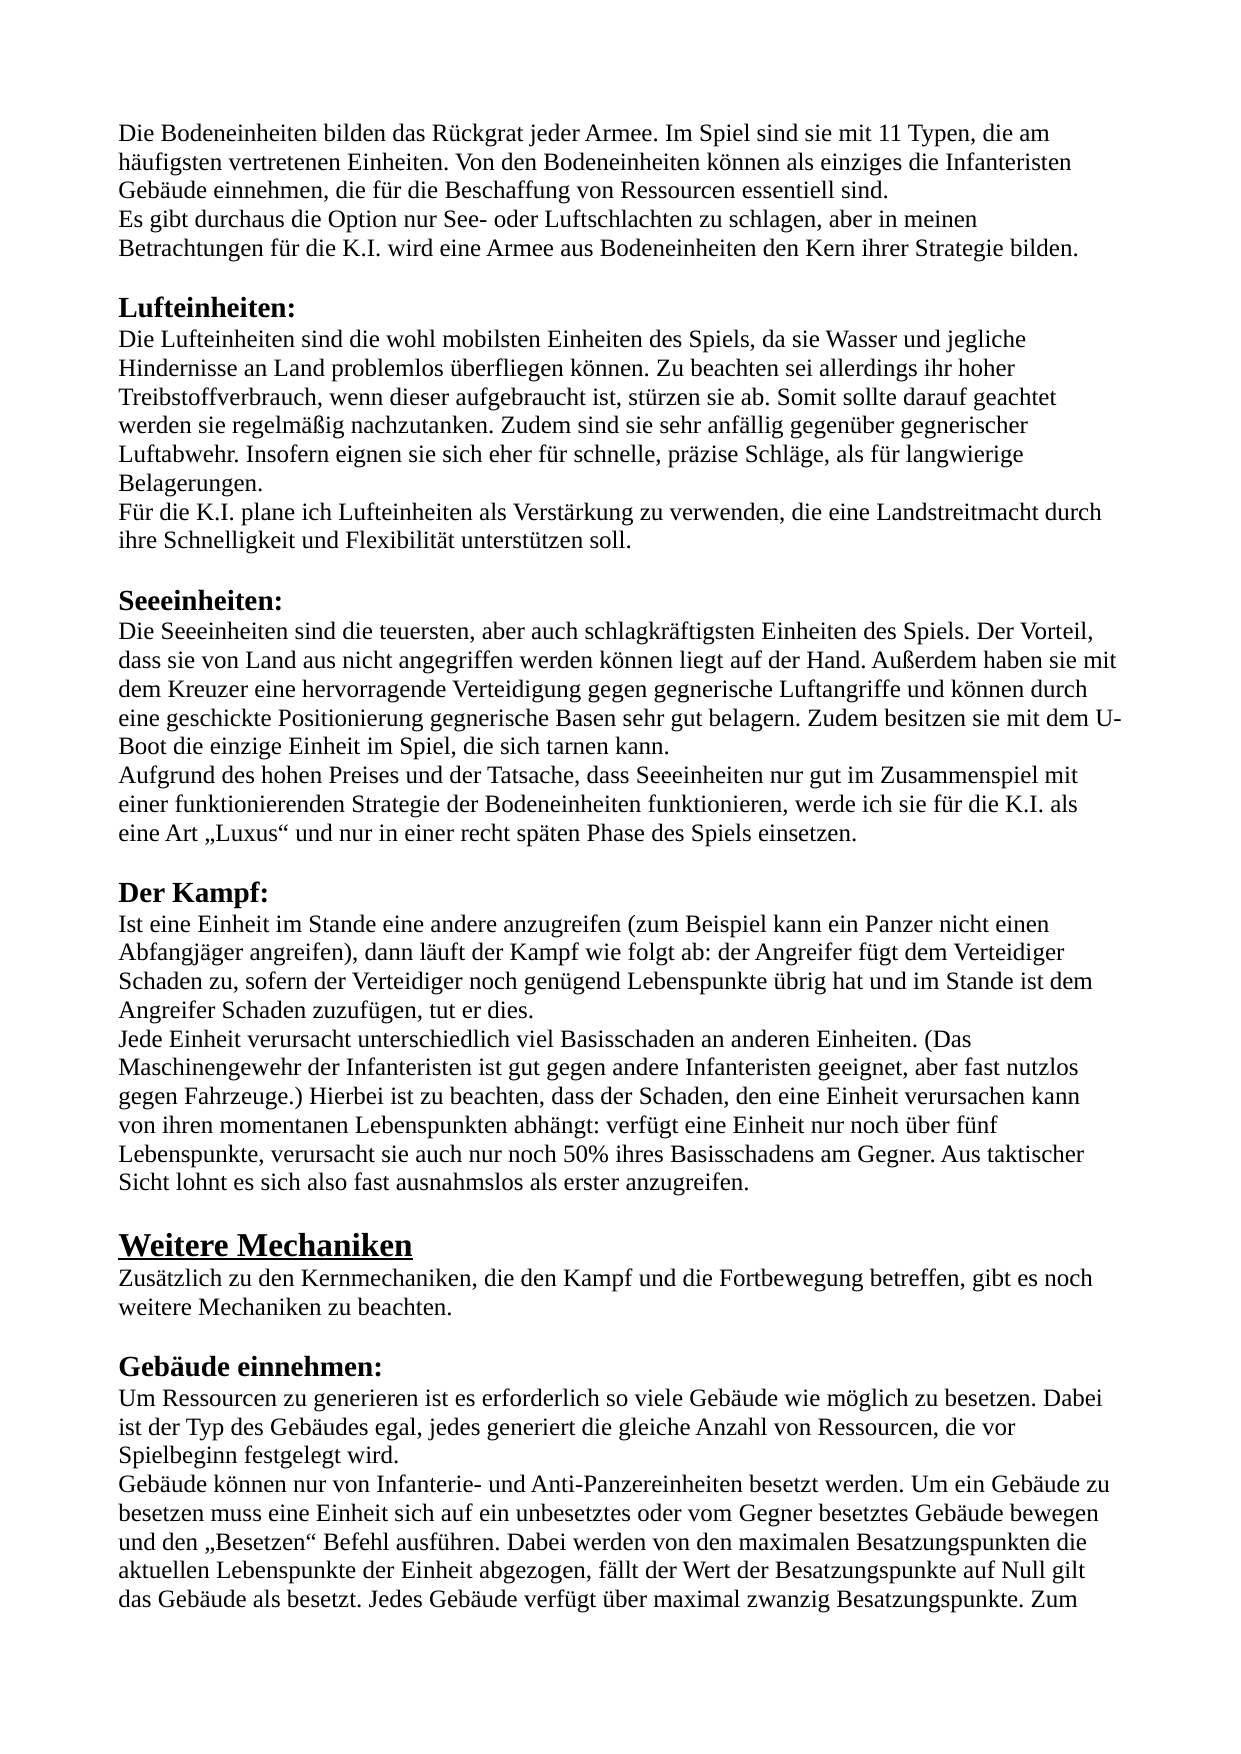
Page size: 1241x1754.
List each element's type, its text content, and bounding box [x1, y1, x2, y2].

text Zusätzlich zu den Kernmechaniken, die den Kampf und die Fortbewegung betreffen, gibt es noch weitere Mechaniken zu beachten. [118, 1263, 1122, 1321]
text Ist eine Einheit im Stande eine andere anzugreifen (zum Beispiel kann ein Panzer nicht einen Abfangjäger angreifen), dann läuft der Kampf wie folgt ab: der Angreifer fügt dem Verteidiger Schaden zu, sofern der Verteidiger noch genügend Lebenspunkte übrig hat und im Stande ist dem Angreifer Schaden zuzufügen, tut er dies. [118, 909, 1122, 1024]
text Um Ressourcen zu generieren ist es erforderlich so viele Gebäude wie möglich zu besetzen. Dabei ist der Typ des Gebäudes egal, jedes generiert die gleiche Anzahl von Ressourcen, die vor Spielbeginn festgelegt wird. [118, 1383, 1122, 1469]
text Jede Einheit verursacht unterschiedlich viel Basisschaden an anderen Einheiten. (Das Maschinengewehr der Infanteristen ist gut gegen andere Infanteristen geeignet, aber fast nutzlos gegen Fahrzeuge.) Hierbei ist zu beachten, dass der Schaden, den eine Einheit verursachen kann von ihren momentanen Lebenspunkten abhängt: verfügt eine Einheit nur noch über fünf Lebenspunkte, verursacht sie auch nur noch 50% ihres Basisschadens am Gegner. Aus taktischer Sicht lohnt es sich also fast ausnahmslos als erster anzugreifen. [118, 1024, 1122, 1196]
text Seeeinheiten: [118, 583, 1122, 616]
text Lufteinheiten: [118, 291, 1122, 324]
text Es gibt durchaus die Option nur See- oder Luftschlachten zu schlagen, aber in meinen Betrachtungen für die K.I. wird eine Armee aus Bodeneinheiten den Kern ihrer Strategie bilden. [118, 204, 1122, 262]
text Gebäude können nur von Infanterie- und Anti-Panzereinheiten besetzt werden. Um ein Gebäude zu besetzen muss eine Einheit sich auf ein unbesetztes oder vom Gegner besetztes Gebäude bewegen und den „Besetzen“ Befehl ausführen. Dabei werden von den maximalen Besatzungspunkten die aktuellen Lebenspunkte der Einheit abgezogen, fällt der Wert der Besatzungspunkte auf Null gilt das Gebäude als besetzt. Jedes Gebäude verfügt über maximal zwanzig Besatzungspunkte. Zum [118, 1469, 1122, 1613]
text Gebäude einnehmen: [118, 1349, 1122, 1383]
text Die Bodeneinheiten bilden das Rückgrat jeder Armee. Im Spiel sind sie mit 11 Typen, die am häufigsten vertretenen Einheiten. Von den Bodeneinheiten können als einziges die Infanteristen Gebäude einnehmen, die für die Beschaffung von Ressourcen essentiell sind. [118, 118, 1122, 204]
text Der Kampf: [118, 875, 1122, 909]
text Aufgrund des hohen Preises und der Tatsache, dass Seeeinheiten nur gut im Zusammenspiel mit einer funktionierenden Strategie der Bodeneinheiten funktionieren, werde ich sie für die K.I. als eine Art „Luxus“ und nur in einer recht späten Phase des Spiels einsetzen. [118, 760, 1122, 846]
text Für die K.I. plane ich Lufteinheiten als Verstärkung zu verwenden, die eine Landstreitmacht durch ihre Schnelligkeit und Flexibilität unterstützen soll. [118, 497, 1122, 554]
text Die Seeeinheiten sind die teuersten, aber auch schlagkräftigsten Einheiten des Spiels. Der Vorteil, dass sie von Land aus nicht angegriffen werden können liegt auf der Hand. Außerdem haben sie mit dem Kreuzer eine hervorragende Verteidigung gegen gegnerische Luftangriffe und können durch eine geschickte Positionierung gegnerische Basen sehr gut belagern. Zudem besitzen sie mit dem U-Boot die einzige Einheit im Spiel, die sich tarnen kann. [118, 616, 1122, 760]
text Die Lufteinheiten sind die wohl mobilsten Einheiten des Spiels, da sie Wasser und jegliche Hindernisse an Land problemlos überfliegen können. Zu beachten sei allerdings ihr hoher Treibstoffverbrauch, wenn dieser aufgebraucht ist, stürzen sie ab. Somit sollte darauf geachtet werden sie regelmäßig nachzutanken. Zudem sind sie sehr anfällig gegenüber gegnerischer Luftabwehr. Insofern eignen sie sich eher für schnelle, präzise Schläge, als für langwierige Belagerungen. [118, 324, 1122, 497]
text Weitere Mechaniken [118, 1225, 1122, 1263]
